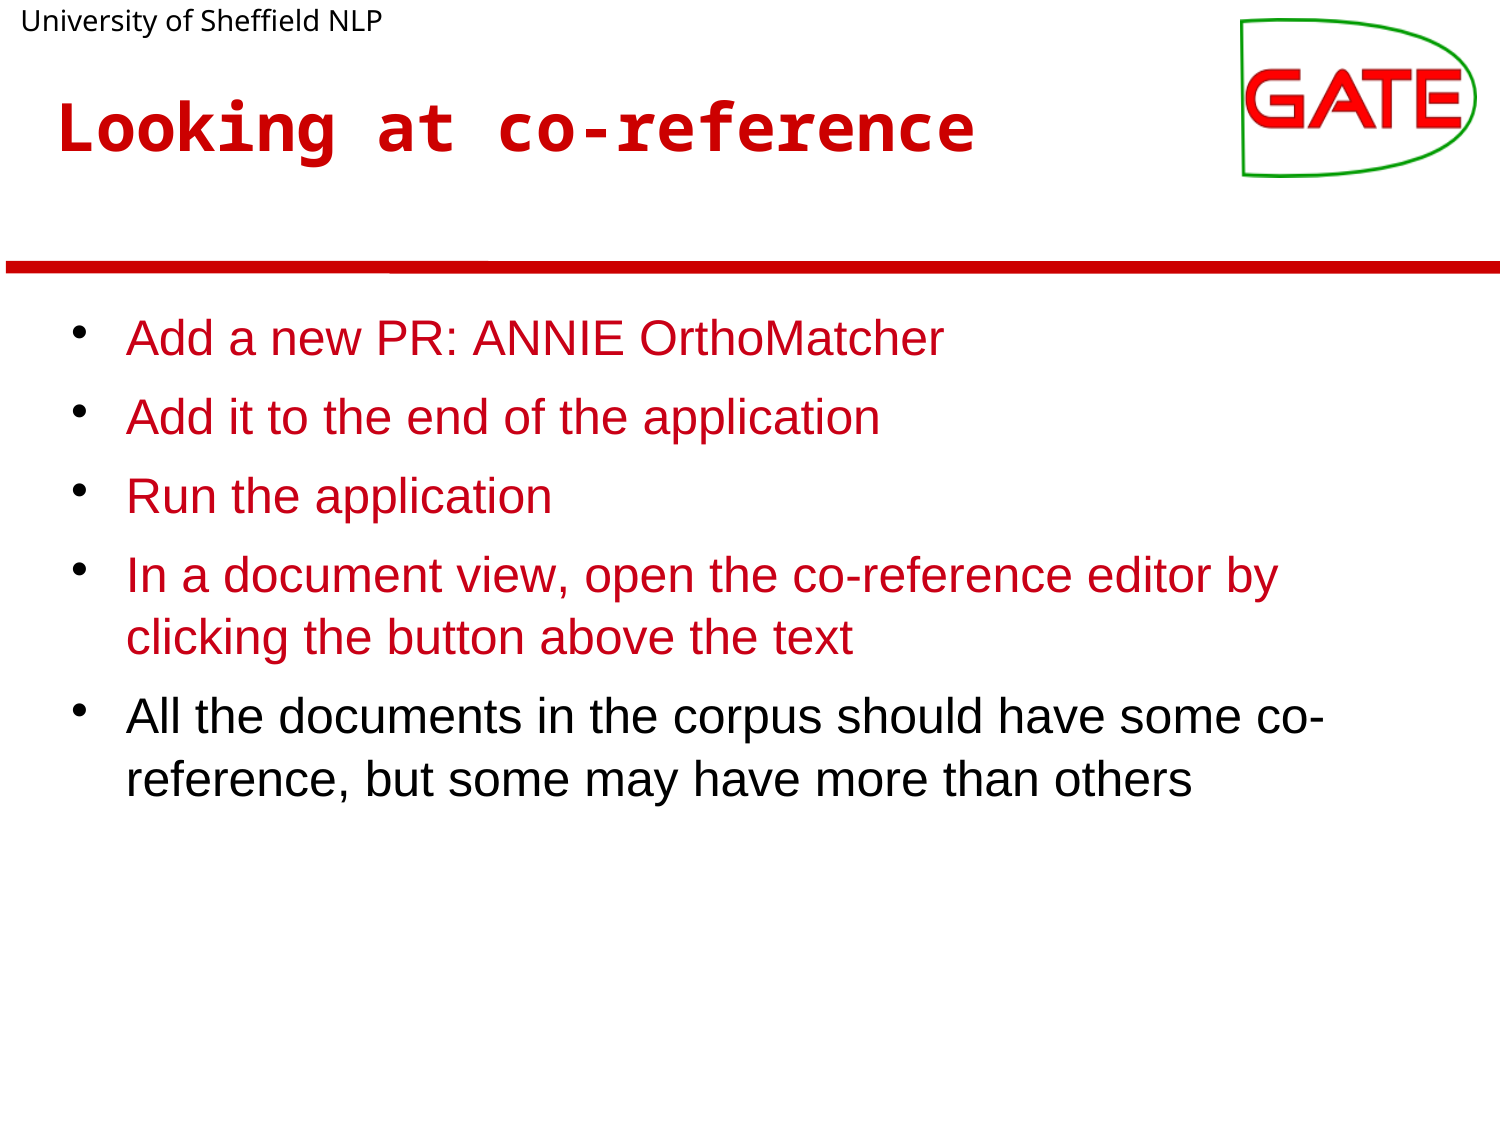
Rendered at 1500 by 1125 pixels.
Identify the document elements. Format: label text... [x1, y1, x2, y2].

title Looking at co-reference [56, 30, 1241, 227]
picture [1240, 18, 1477, 178]
list Add a new PR: ANNIE OrthoMatcher Add it to the end of the application Run the application In a document view, open the co-reference editor by clicking the button above the text All the documents in the corpus should have some co-reference, but some may have more than others [56, 295, 1447, 1096]
